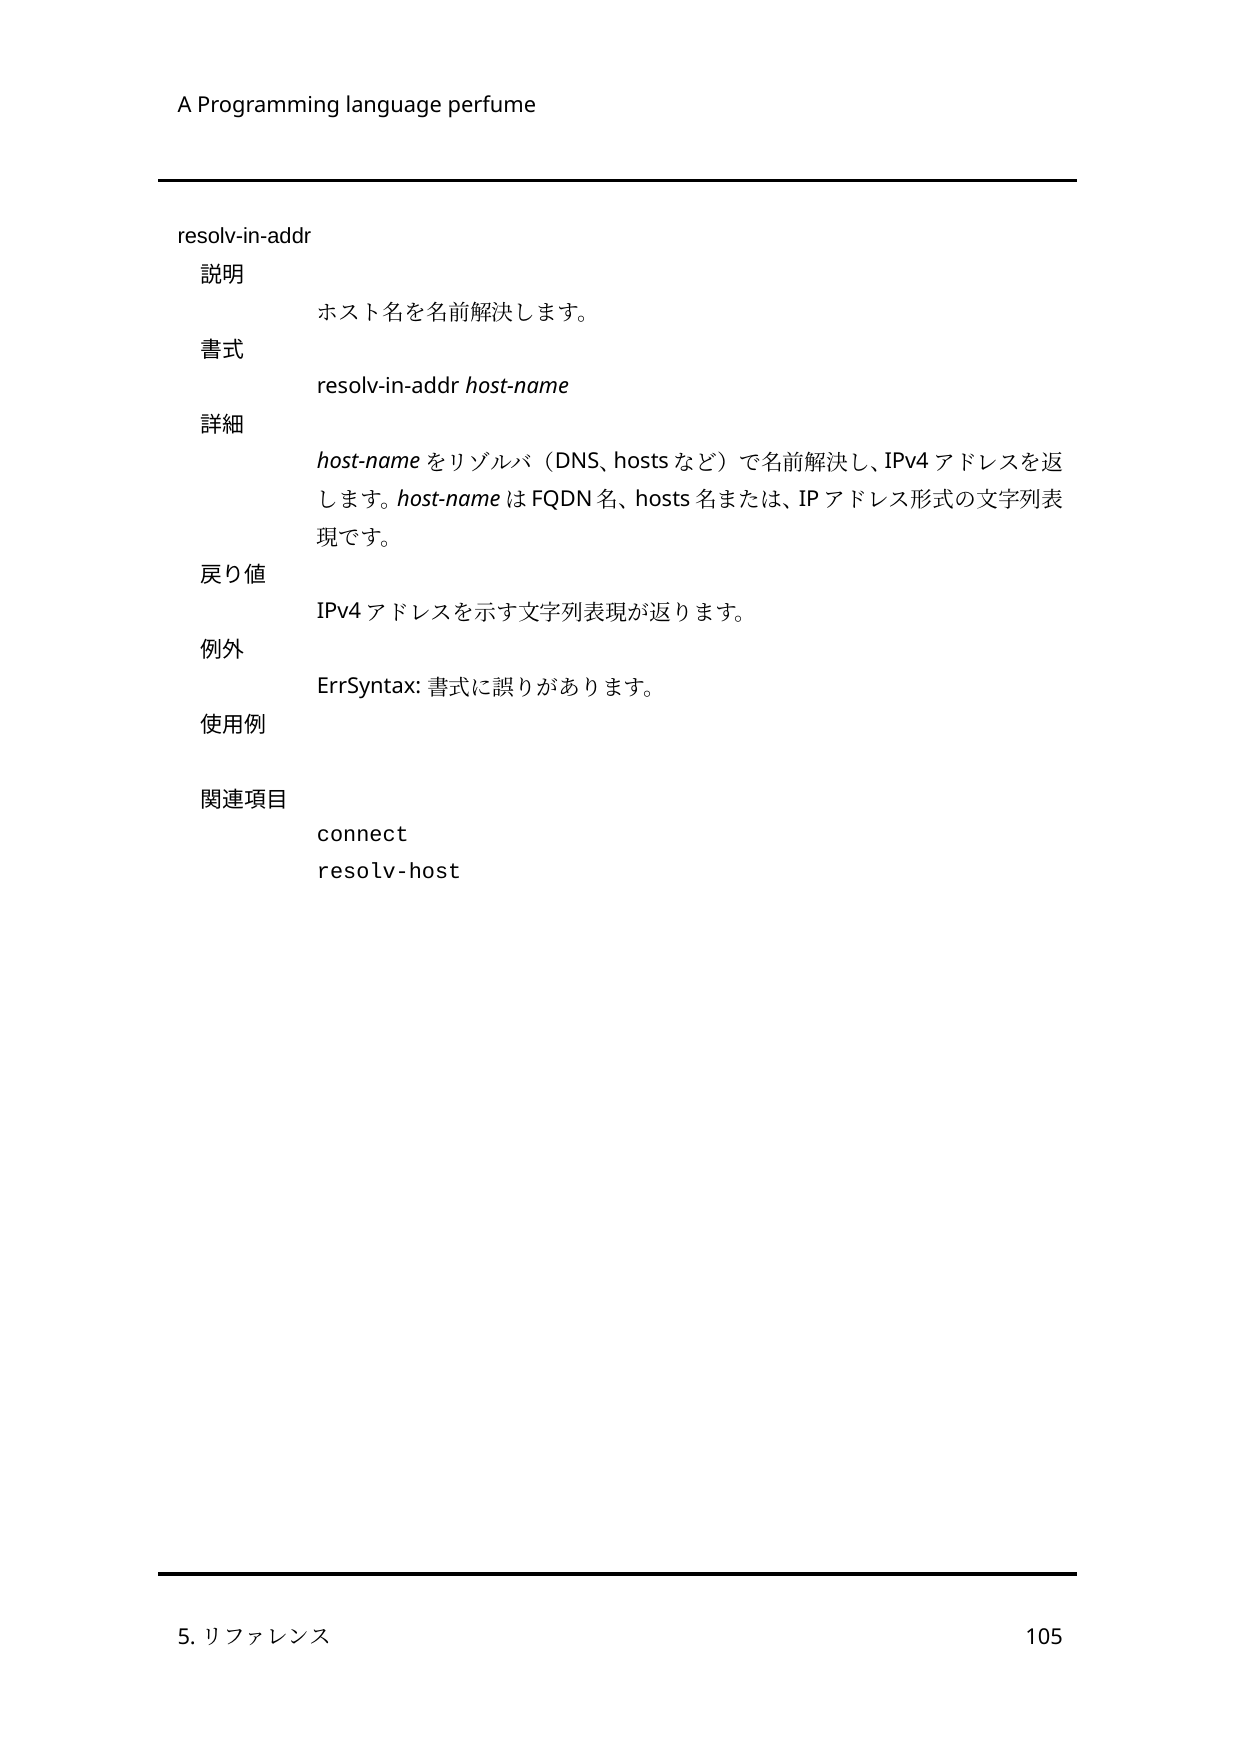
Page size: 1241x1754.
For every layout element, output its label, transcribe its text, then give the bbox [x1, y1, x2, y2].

subtitle resolv-in-addr [177, 217, 1063, 254]
table_cell ErrSyntax: 書式に誤りがあります。 [317, 629, 1063, 704]
table_cell 詳細 [200, 404, 317, 554]
table_cell 関連項目 [200, 779, 317, 892]
table_header 説明 [200, 254, 317, 329]
table_cell resolv-in-addr host-name [317, 329, 1063, 404]
table_header ホスト名を名前解決します。 [317, 254, 1063, 329]
table_cell 例外 [200, 629, 317, 704]
table_cell 戻り値 [200, 554, 317, 629]
table_cell host-nameをリゾルバ（DNS、hostsなど）で名前解決し、IPv4アドレスを返します。host-nameはFQDN名、hosts名または、IPアドレス形式の文字列表現です。 [317, 404, 1063, 554]
table_cell [317, 704, 1063, 779]
table_cell connect resolv-host [317, 779, 1063, 892]
table_cell 書式 [200, 329, 317, 404]
table_cell 使用例 [200, 704, 317, 779]
table_cell IPv4アドレスを示す文字列表現が返ります。 [317, 554, 1063, 629]
